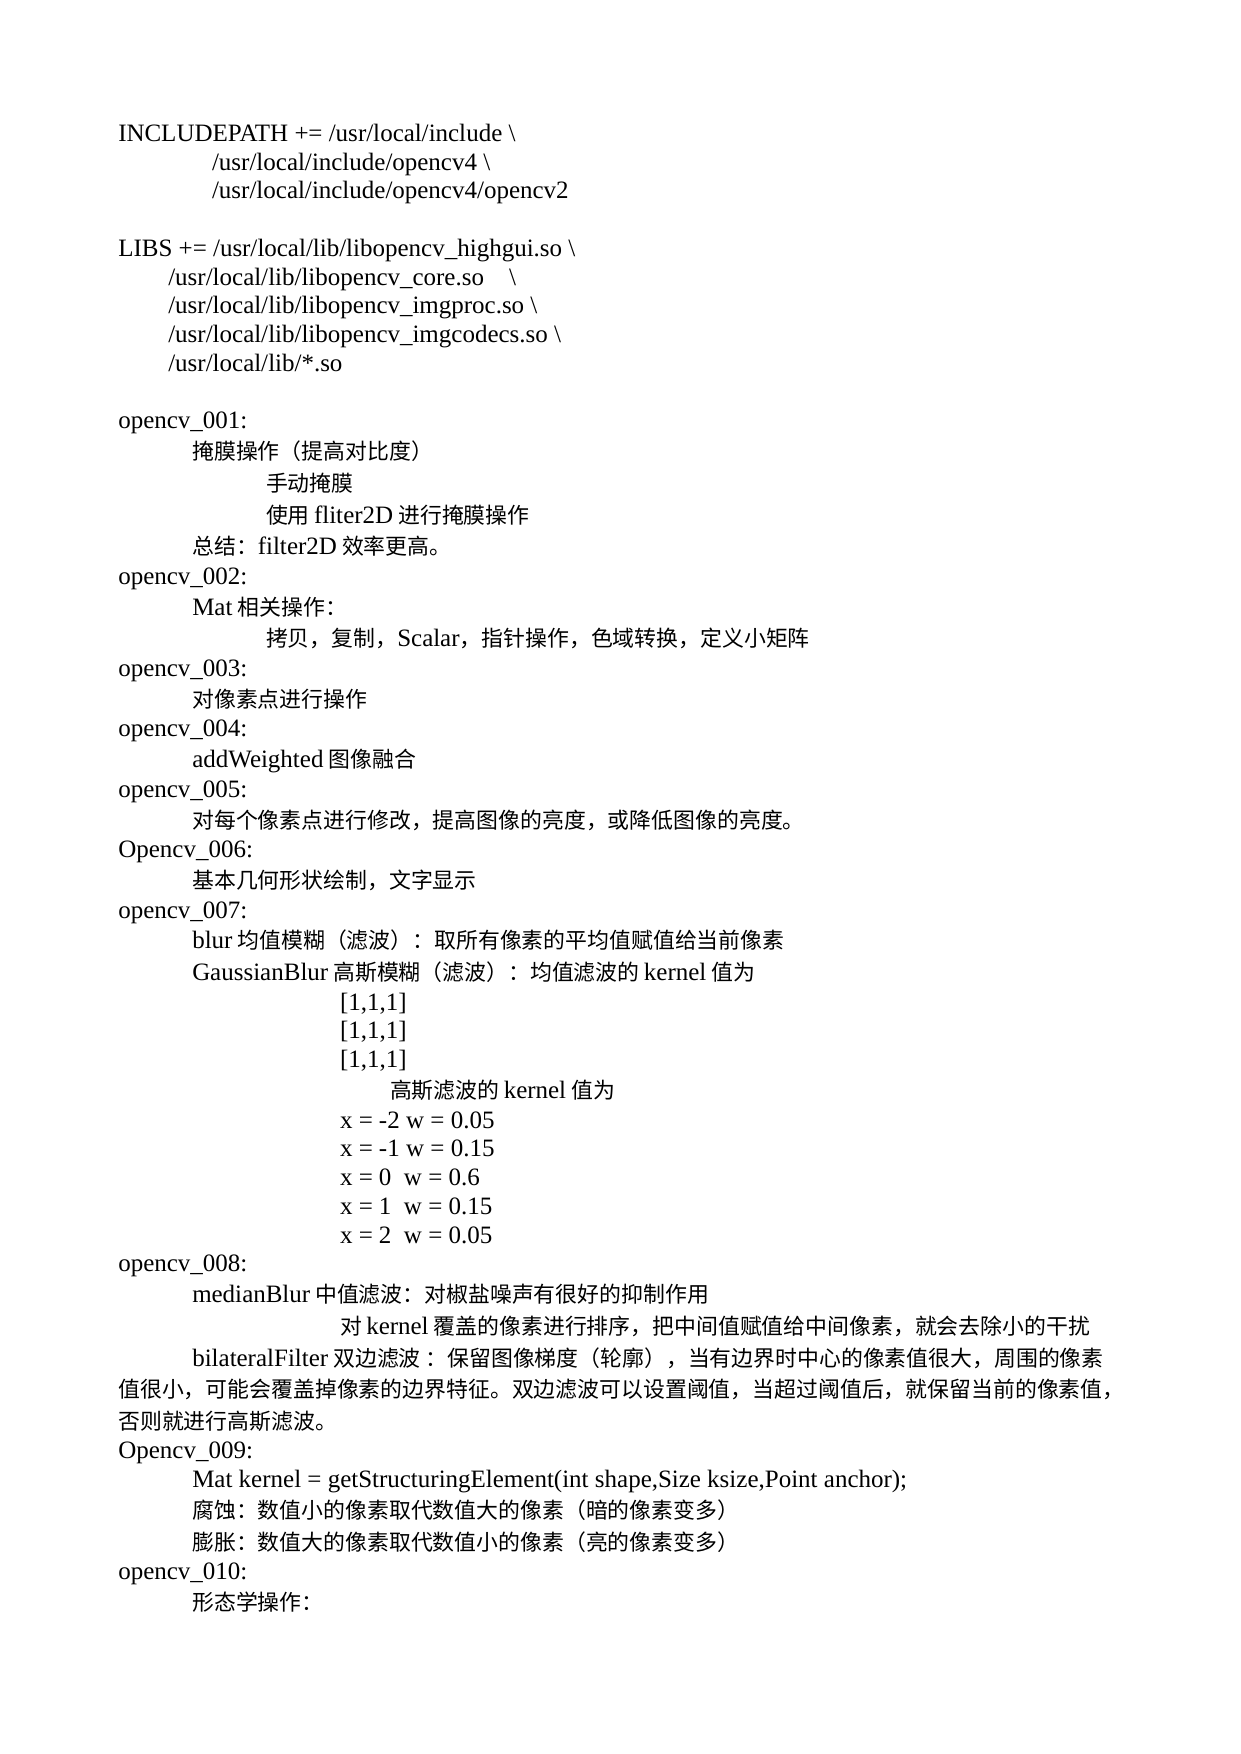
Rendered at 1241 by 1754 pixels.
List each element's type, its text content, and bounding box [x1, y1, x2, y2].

text Mat kernel = getStructuringElement(int shape,Size ksize,Point anchor); [118, 1464, 1122, 1493]
text opencv_003: [118, 653, 1122, 682]
text [1,1,1] [118, 987, 1122, 1016]
text x = -1 w = 0.15 [118, 1133, 1122, 1162]
text [1,1,1] [118, 1016, 1122, 1044]
text 总结：filter2D效率更高。 [118, 529, 1122, 561]
text /usr/local/lib/libopencv_imgproc.so \ [118, 291, 1122, 319]
text Mat相关操作： [118, 590, 1122, 621]
text opencv_004: [118, 713, 1122, 742]
text Opencv_006: [118, 834, 1122, 863]
text Opencv_009: [118, 1436, 1122, 1464]
text addWeighted图像融合 [118, 742, 1122, 774]
text /usr/local/lib/*.so [118, 348, 1122, 377]
text /usr/local/include/opencv4/opencv2 [118, 176, 1122, 204]
text 掩膜操作（提高对比度） [118, 434, 1122, 466]
text medianBlur中值滤波：对椒盐噪声有很好的抑制作用 [118, 1277, 1122, 1309]
text opencv_005: [118, 774, 1122, 803]
text x = 1 w = 0.15 [118, 1191, 1122, 1220]
text 拷贝，复制，Scalar，指针操作，色域转换，定义小矩阵 [118, 621, 1122, 653]
text INCLUDEPATH += /usr/local/include \ [118, 118, 1122, 147]
text [1,1,1] [118, 1044, 1122, 1073]
text opencv_001: [118, 406, 1122, 434]
text bilateralFilter双边滤波 ：保留图像梯度（轮廓），当有边界时中心的像素值很大，周围的像素值很小，可能会覆盖掉像素的边界特征。双边滤波可以设置阈值，当超过阈值后，就保留当前的像素值，否则就进行高斯滤波。 [118, 1341, 1122, 1436]
text x = 2 w = 0.05 [118, 1220, 1122, 1248]
text opencv_007: [118, 895, 1122, 923]
text 高斯滤波的kernel值为 [118, 1073, 1122, 1105]
text /usr/local/lib/libopencv_imgcodecs.so \ [118, 319, 1122, 348]
text opencv_008: [118, 1248, 1122, 1277]
text opencv_010: [118, 1556, 1122, 1585]
text LIBS += /usr/local/lib/libopencv_highgui.so \ [118, 233, 1122, 262]
text 使用fliter2D进行掩膜操作 [118, 498, 1122, 529]
text opencv_002: [118, 561, 1122, 590]
text /usr/local/lib/libopencv_core.so \ [118, 262, 1122, 291]
text blur均值模糊（滤波）：取所有像素的平均值赋值给当前像素 [118, 923, 1122, 955]
text x = -2 w = 0.05 [118, 1105, 1122, 1133]
text 基本几何形状绘制，文字显示 [118, 863, 1122, 895]
text 膨胀：数值大的像素取代数值小的像素（亮的像素变多） [118, 1525, 1122, 1556]
text 腐蚀：数值小的像素取代数值大的像素（暗的像素变多） [118, 1493, 1122, 1525]
text x = 0 w = 0.6 [118, 1162, 1122, 1191]
text 形态学操作： [118, 1585, 1122, 1617]
text 对kernel覆盖的像素进行排序，把中间值赋值给中间像素，就会去除小的干扰 [118, 1309, 1122, 1341]
text 对像素点进行操作 [118, 682, 1122, 713]
text /usr/local/include/opencv4 \ [118, 147, 1122, 176]
text 对每个像素点进行修改，提高图像的亮度，或降低图像的亮度。 [118, 803, 1122, 834]
text 手动掩膜 [118, 466, 1122, 498]
text GaussianBlur高斯模糊（滤波）：均值滤波的kernel值为 [118, 955, 1122, 987]
